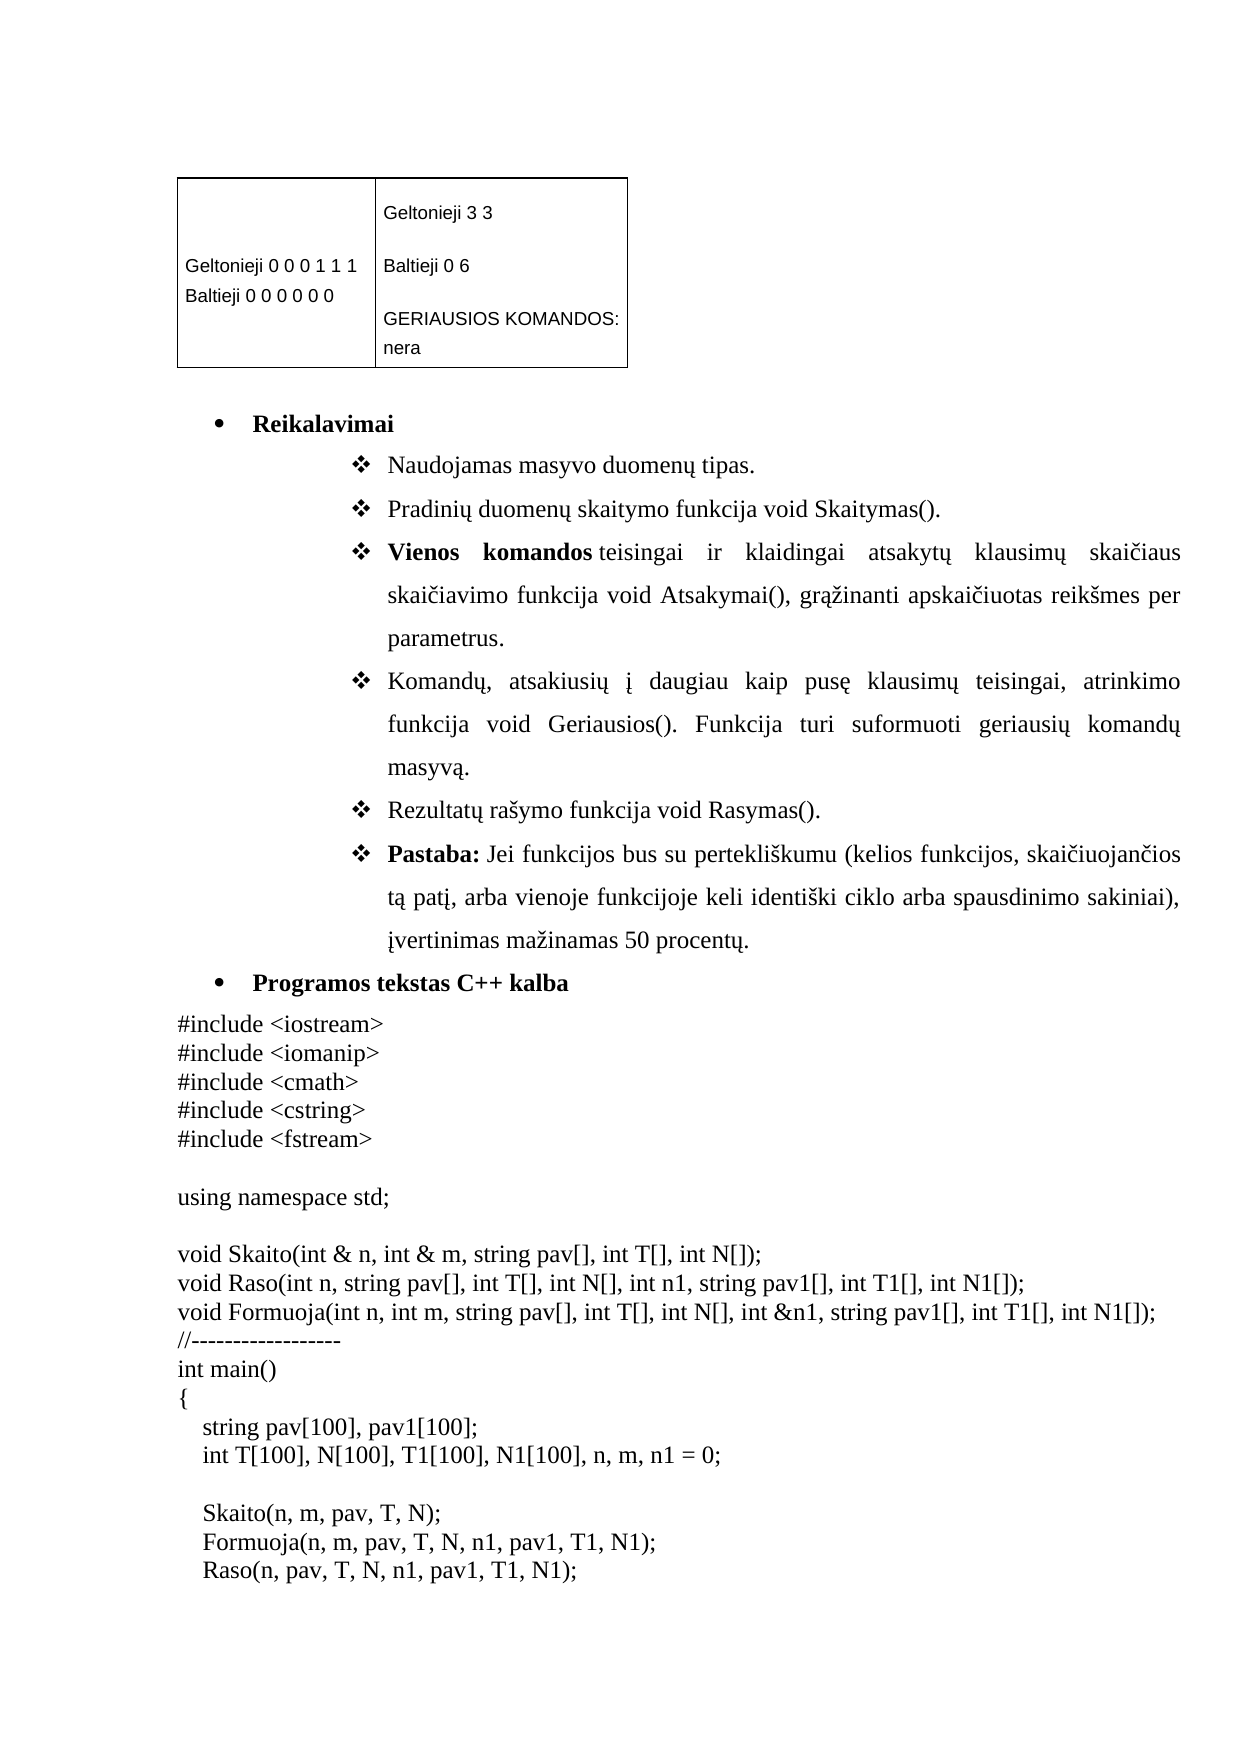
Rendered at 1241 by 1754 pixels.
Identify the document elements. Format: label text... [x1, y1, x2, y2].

list Pastaba: Jei funkcijos bus su pertekliškumu (kelios funkcijos, skaičiuojančios tą patį, arba vienoje funkcijoje keli identiški ciklo arba spausdinimo sakiniai), įvertinimas mažinamas 50 procentų. [350, 839, 1181, 954]
text #include <iostream> [177, 1009, 1181, 1038]
list Komandų, atsakiusių į daugiau kaip pusę klausimų teisingai, atrinkimo funkcija void Geriausios(). Funkcija turi suformuoti geriausių komandų masyvą. [350, 666, 1181, 781]
text string pav[100], pav1[100]; [177, 1412, 1181, 1441]
text void Raso(int n, string pav[], int T[], int N[], int n1, string pav1[], int T1[], int N1[]); [177, 1268, 1181, 1297]
text //------------------ [177, 1326, 1181, 1354]
text #include <cstring> [177, 1096, 1181, 1124]
text { [177, 1383, 1181, 1412]
table_cell Geltonieji 0 0 0 1 1 1 Baltieji 0 0 0 0 0 0 [178, 179, 375, 367]
text void Skaito(int & n, int & m, string pav[], int T[], int N[]); [177, 1239, 1181, 1268]
text using namespace std; [177, 1182, 1181, 1211]
list Pradinių duomenų skaitymo funkcija void Skaitymas(). [350, 494, 1181, 522]
text int T[100], N[100], T1[100], N1[100], n, m, n1 = 0; [177, 1441, 1181, 1469]
list Programos tekstas C++ kalba [215, 968, 1181, 997]
text Skaito(n, m, pav, T, N); [177, 1498, 1181, 1527]
text int main() [177, 1354, 1181, 1383]
text void Formuoja(int n, int m, string pav[], int T[], int N[], int &n1, string pav1[], int T1[], int N1[]); [177, 1297, 1181, 1326]
list Vienos komandos teisingai ir klaidingai atsakytų klausimų skaičiaus skaičiavimo funkcija void Atsakymai(), grąžinanti apskaičiuotas reikšmes per parametrus. [350, 537, 1181, 652]
list Reikalavimai [215, 409, 1181, 438]
text #include <cmath> [177, 1067, 1181, 1096]
list Rezultatų rašymo funkcija void Rasymas(). [350, 796, 1181, 824]
text Raso(n, pav, T, N, n1, pav1, T1, N1); [177, 1556, 1181, 1584]
list Naudojamas masyvo duomenų tipas. [350, 451, 1181, 479]
text Formuoja(n, m, pav, T, N, n1, pav1, T1, N1); [177, 1527, 1181, 1556]
table_cell Geltonieji 3 3 Baltieji 0 6 GERIAUSIOS KOMANDOS: nera [376, 179, 627, 367]
text #include <iomanip> [177, 1038, 1181, 1067]
text #include <fstream> [177, 1124, 1181, 1153]
